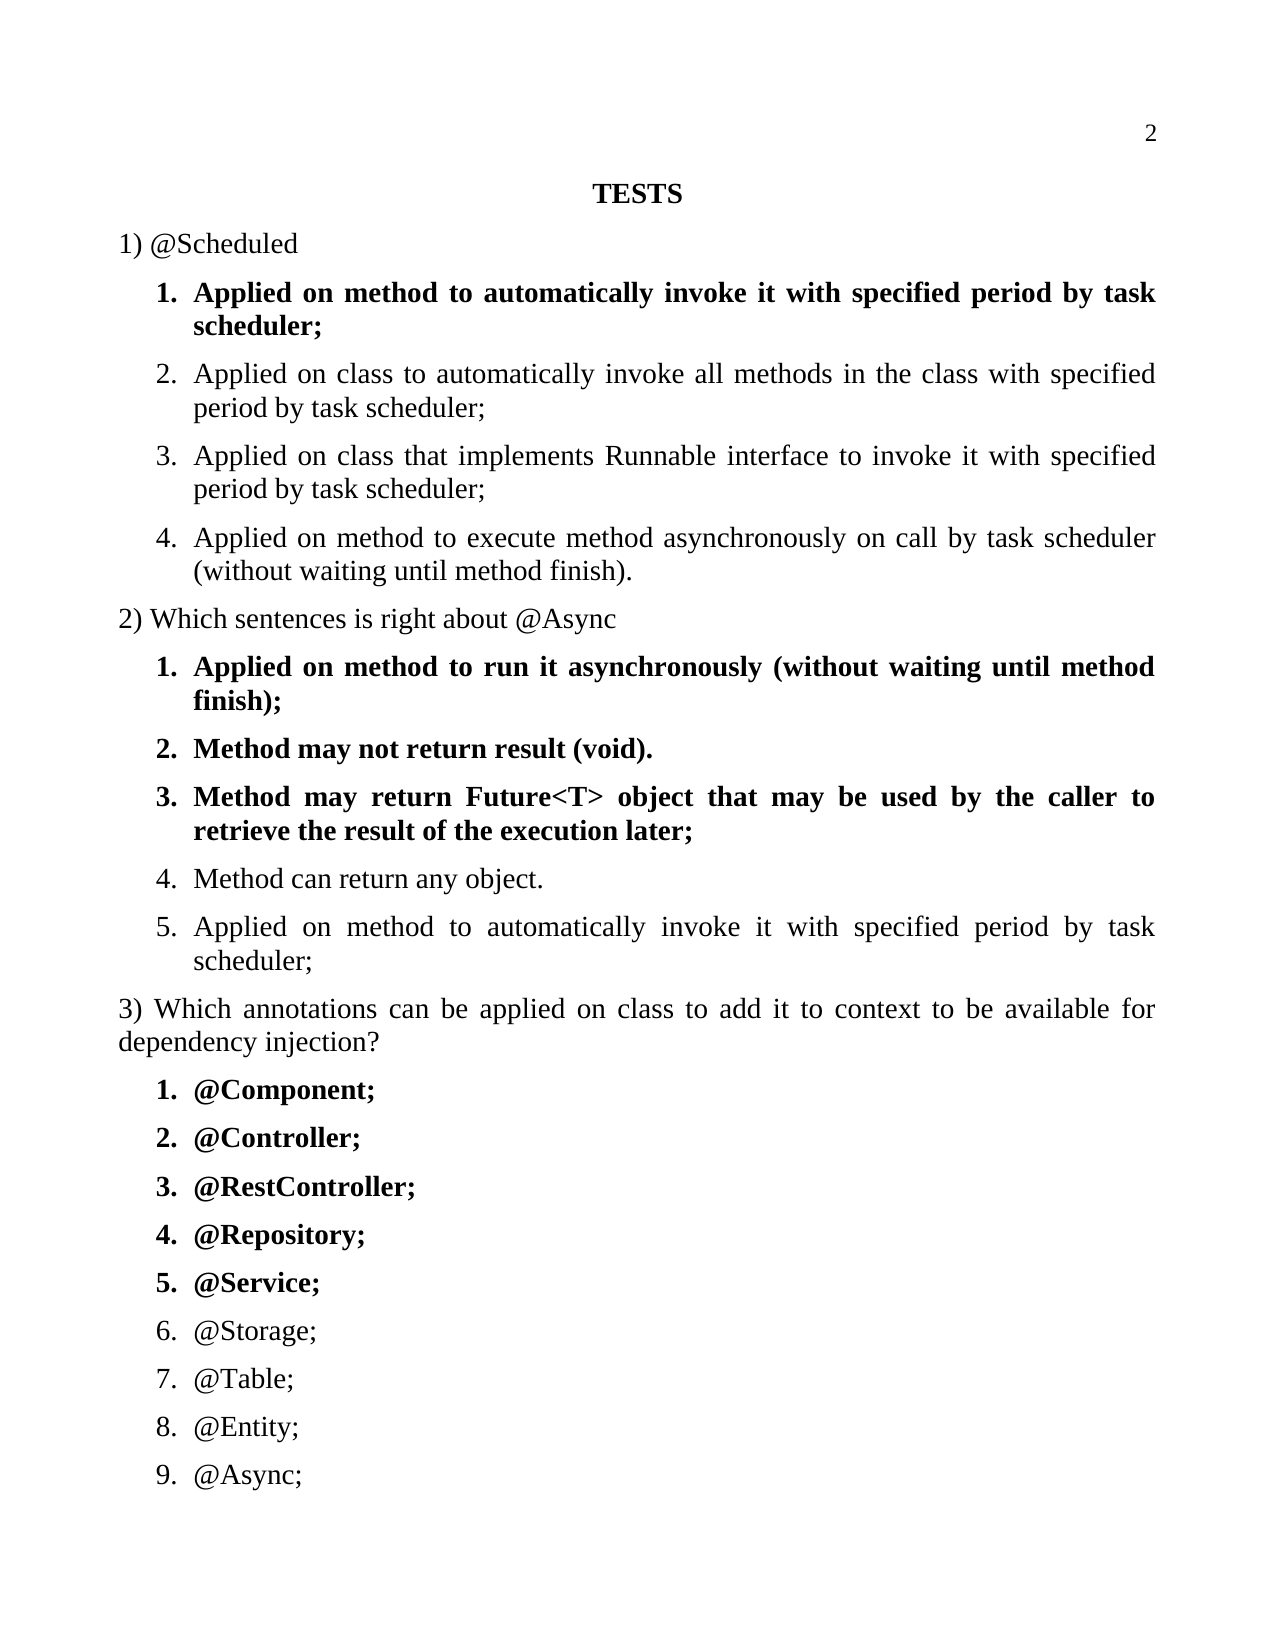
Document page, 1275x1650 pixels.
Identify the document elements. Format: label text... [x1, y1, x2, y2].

list @Entity; [156, 1409, 1157, 1443]
list @RestController; [156, 1169, 1157, 1202]
text 2) Which sentences is right about @Async [118, 601, 1157, 635]
list @Storage; [156, 1313, 1157, 1347]
text 3) Which annotations can be applied on class to add it to context to be available for dependency injection? [118, 991, 1157, 1058]
list Applied on method to run it asynchronously (without waiting until method finish); [156, 649, 1157, 717]
list Method can return any object. [156, 861, 1157, 894]
list @Table; [156, 1361, 1157, 1395]
list Applied on class that implements Runnable interface to invoke it with specified period by task scheduler; [156, 438, 1157, 505]
list Applied on method to execute method asynchronously on call by task scheduler (without waiting until method finish). [156, 520, 1157, 587]
list @Controller; [156, 1121, 1157, 1154]
list Applied on method to automatically invoke it with specified period by task scheduler; [156, 275, 1157, 342]
list @Service; [156, 1265, 1157, 1298]
text 1) @Scheduled [118, 227, 1157, 260]
list @Async; [156, 1457, 1157, 1491]
list Method may not return result (void). [156, 731, 1157, 765]
list @Component; [156, 1072, 1157, 1106]
list Applied on class to automatically invoke all methods in the class with specified period by task scheduler; [156, 356, 1157, 423]
list Applied on method to automatically invoke it with specified period by task scheduler; [156, 909, 1157, 976]
list Method may return Future<T> object that may be used by the caller to retrieve the result of the execution later; [156, 779, 1157, 846]
subtitle TESTS [118, 176, 1157, 210]
list @Repository; [156, 1217, 1157, 1250]
